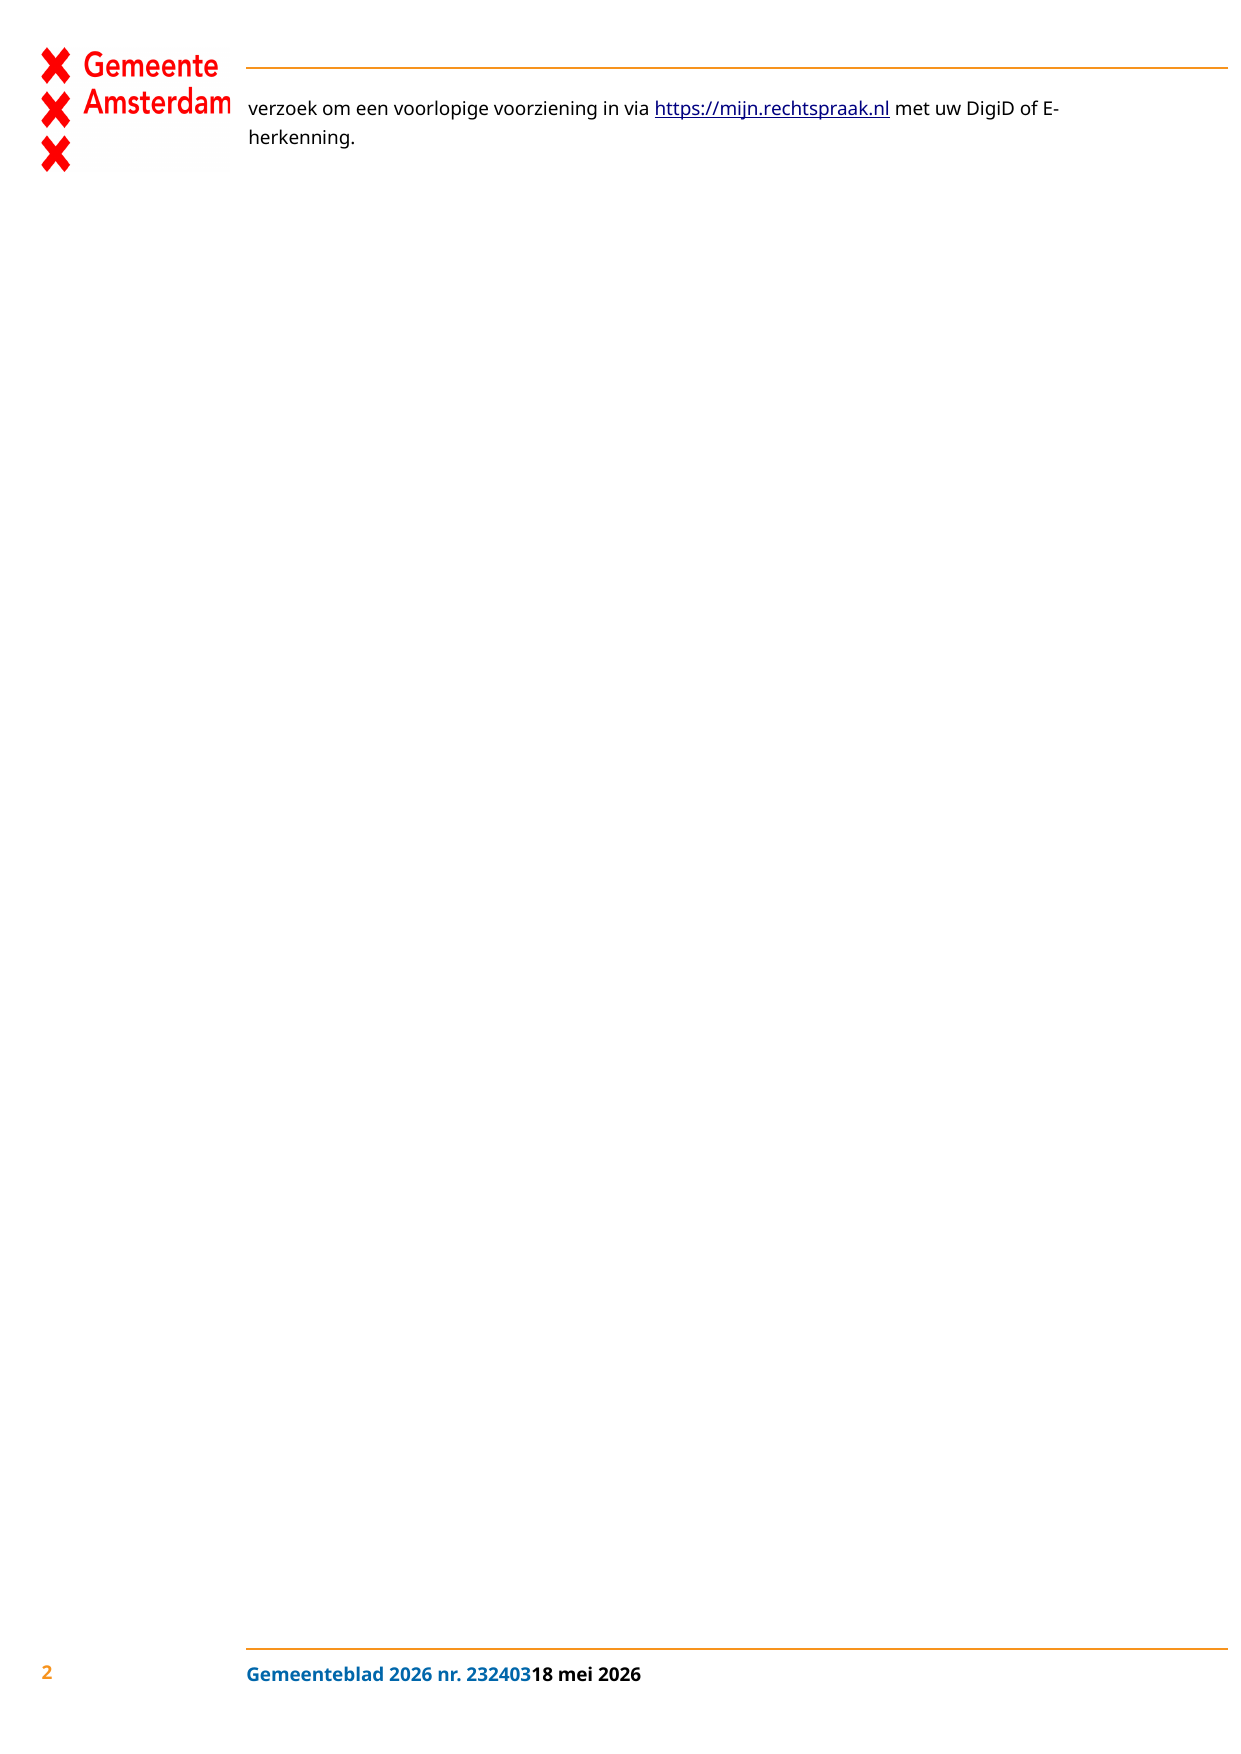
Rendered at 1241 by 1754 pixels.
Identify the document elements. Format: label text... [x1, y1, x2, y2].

picture [41, 47, 231, 172]
text verzoek om een voorlopige voorziening in via https://mijn.rechtspraak.nl met uw DigiD of E-herkenning. [248, 95, 1152, 150]
